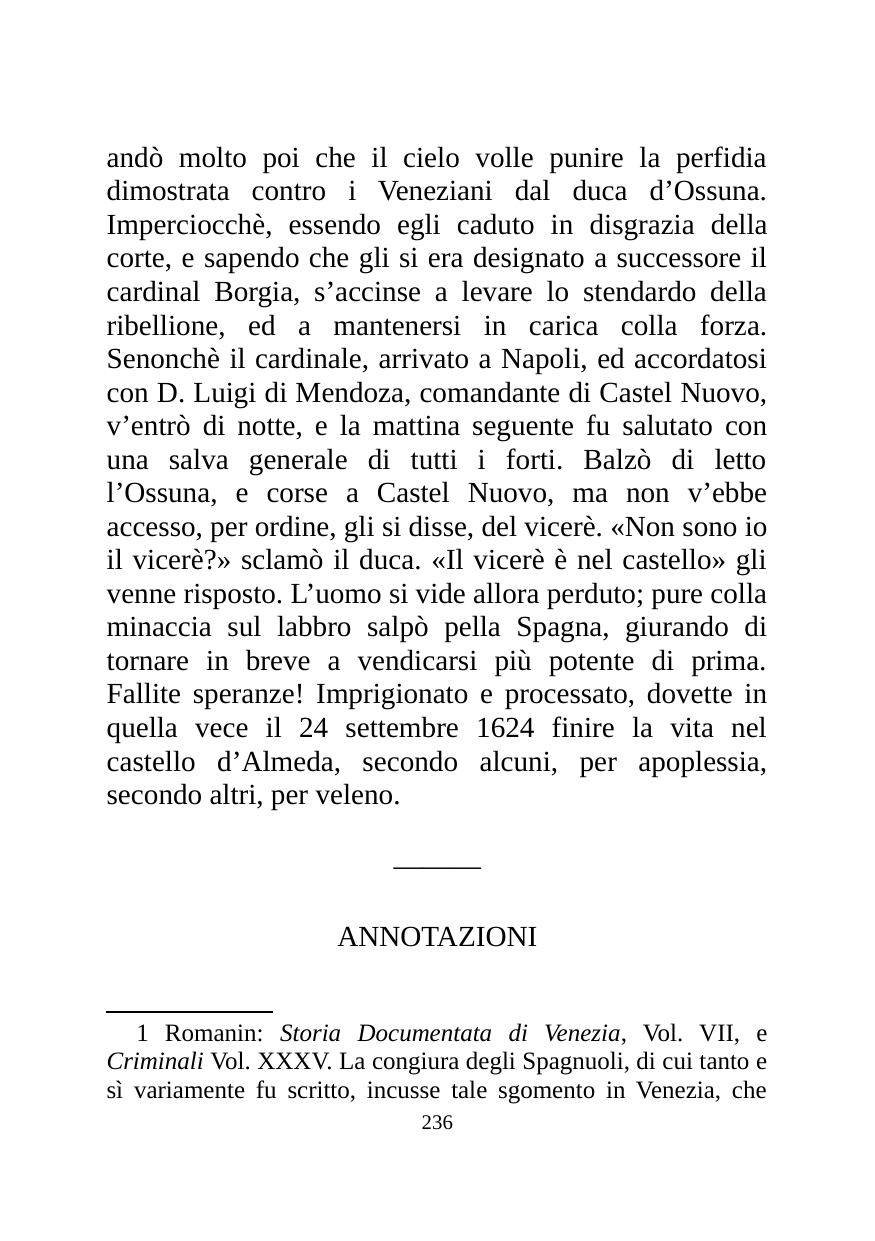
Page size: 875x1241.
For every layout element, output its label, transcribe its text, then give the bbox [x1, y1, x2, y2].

subtitle ANNOTAZIONI [106, 919, 768, 953]
subtitle ――― [106, 848, 768, 882]
text Romanin: Storia Documentata di Venezia, Vol. VII, e Criminali Vol. XXXV. La congiura degli Spagnuoli, di cui tanto e sì variamente fu scritto, incusse tale sgomento in Venezia, che [106, 1018, 768, 1104]
text andò molto poi che il cielo volle punire la perfidia dimostrata contro i Veneziani dal duca d’Ossuna. Imperciocchè, essendo egli caduto in disgrazia della corte, e sapendo che gli si era designato a successore il cardinal Borgia, s’accinse a levare lo stendardo della ribellione, ed a mantenersi in carica colla forza. Senonchè il cardinale, arrivato a Napoli, ed accordatosi con D. Luigi di Mendoza, comandante di Castel Nuovo, v’entrò di notte, e la mattina seguente fu salutato con una salva generale di tutti i forti. Balzò di letto l’Ossuna, e corse a Castel Nuovo, ma non v’ebbe accesso, per ordine, gli si disse, del vicerè. «Non sono io il vicerè?» sclamò il duca. «Il vicerè è nel castello» gli venne risposto. L’uomo si vide allora perduto; pure colla minaccia sul labbro salpò pella Spagna, giurando di tornare in breve a vendicarsi più potente di prima. Fallite speranze! Imprigionato e processato, dovette in quella vece il 24 settembre 1624 finire la vita nel castello d’Almeda, secondo alcuni, per apoplessia, secondo altri, per veleno. [106, 140, 768, 811]
